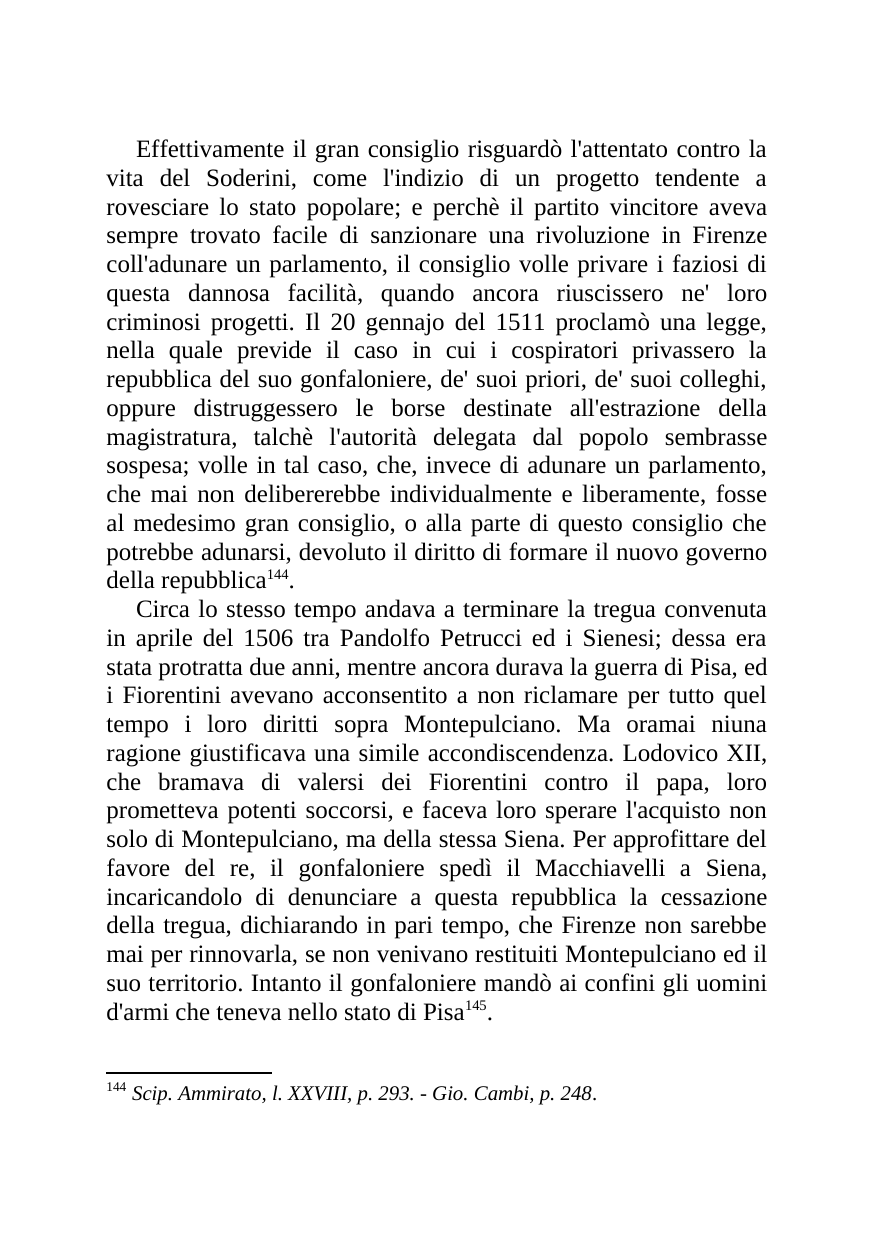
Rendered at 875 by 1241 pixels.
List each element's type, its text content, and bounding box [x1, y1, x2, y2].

text Effettivamente il gran consiglio risguardò l'attentato contro la vita del Soderini, come l'indizio di un progetto tendente a rovesciare lo stato popolare; e perchè il partito vincitore aveva sempre trovato facile di sanzionare una rivoluzione in Firenze coll'adunare un parlamento, il consiglio volle privare i faziosi di questa dannosa facilità, quando ancora riuscissero ne' loro criminosi progetti. Il 20 gennajo del 1511 proclamò una legge, nella quale previde il caso in cui i cospiratori privassero la repubblica del suo gonfaloniere, de' suoi priori, de' suoi colleghi, oppure distruggessero le borse destinate all'estrazione della magistratura, talchè l'autorità delegata dal popolo sembrasse sospesa; volle in tal caso, che, invece di adunare un parlamento, che mai non delibererebbe individualmente e liberamente, fosse al medesimo gran consiglio, o alla parte di questo consiglio che potrebbe adunarsi, devoluto il diritto di formare il nuovo governo della repubblica. [106, 134, 768, 594]
text Circa lo stesso tempo andava a terminare la tregua convenuta in aprile del 1506 tra Pandolfo Petrucci ed i Sienesi; dessa era stata protratta due anni, mentre ancora durava la guerra di Pisa, ed i Fiorentini avevano acconsentito a non riclamare per tutto quel tempo i loro diritti sopra Montepulciano. Ma oramai niuna ragione giustificava una simile accondiscendenza. Lodovico XII, che bramava di valersi dei Fiorentini contro il papa, loro prometteva potenti soccorsi, e faceva loro sperare l'acquisto non solo di Montepulciano, ma della stessa Siena. Per approfittare del favore del re, il gonfaloniere spedì il Macchiavelli a Siena, incaricandolo di denunciare a questa repubblica la cessazione della tregua, dichiarando in pari tempo, che Firenze non sarebbe mai per rinnovarla, se non venivano restituiti Montepulciano ed il suo territorio. Intanto il gonfaloniere mandò ai confini gli uomini d'armi che teneva nello stato di Pisa. [106, 594, 768, 1026]
text Scip. Ammirato, l. XXVIII, p. 293. - Gio. Cambi, p. 248. [106, 1079, 768, 1105]
